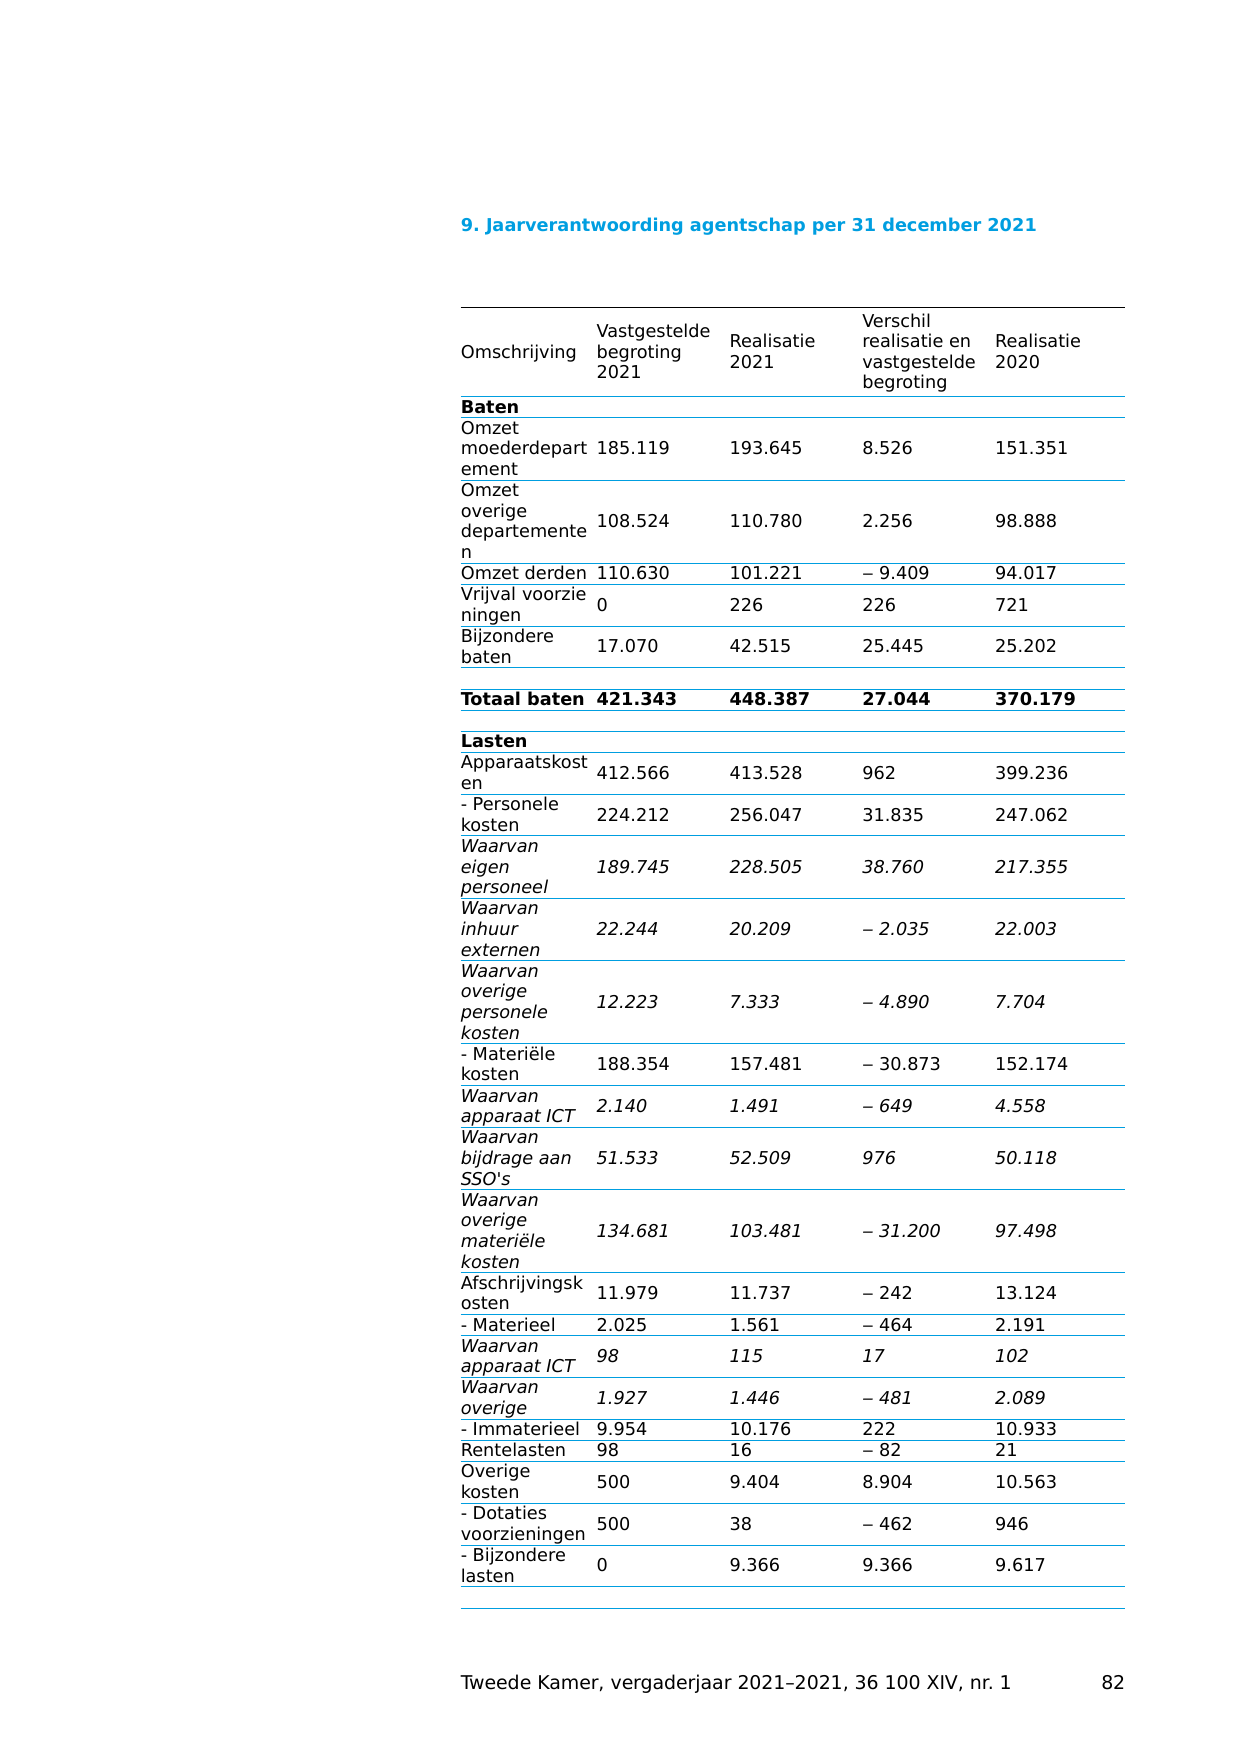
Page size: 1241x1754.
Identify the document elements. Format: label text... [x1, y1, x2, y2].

table_cell Omzet derden [461, 564, 593, 584]
table_cell 2.191 [992, 1315, 1125, 1335]
table_cell [859, 732, 992, 752]
table_cell Bijzondere baten [461, 627, 593, 667]
table_cell Rentelasten [461, 1441, 593, 1461]
table_cell 11.979 [594, 1273, 726, 1314]
table_cell 10.176 [726, 1420, 859, 1440]
table_cell 1.491 [726, 1086, 859, 1127]
table_cell ‒ 31.200 [859, 1190, 992, 1272]
table_cell - Bijzondere lasten [461, 1546, 593, 1586]
title 9. Jaarverantwoording agentschap per 31 december 2021 [461, 213, 1125, 236]
table_cell [594, 732, 726, 752]
table_cell 1.446 [726, 1378, 859, 1419]
table_cell 2.256 [859, 481, 992, 563]
table_cell 38.760 [859, 836, 992, 898]
table_cell - Materiële kosten [461, 1044, 593, 1085]
table_cell [992, 711, 1125, 731]
table_cell [992, 1587, 1125, 1607]
table_cell 102 [992, 1336, 1125, 1377]
table_cell 22.003 [992, 899, 1125, 960]
table_cell 256.047 [726, 795, 859, 835]
table_cell 151.351 [992, 418, 1125, 479]
table_cell 500 [594, 1504, 726, 1544]
table_cell 193.645 [726, 418, 859, 479]
table_cell 12.223 [594, 961, 726, 1043]
table_cell Waarvan apparaat ICT [461, 1336, 593, 1377]
table_cell ‒ 30.873 [859, 1044, 992, 1085]
table_cell 217.355 [992, 836, 1125, 898]
table_cell ‒ 242 [859, 1273, 992, 1314]
table_cell Waarvan bijdrage aan SSO's [461, 1128, 593, 1189]
table_cell 25.445 [859, 627, 992, 667]
table_cell 103.481 [726, 1190, 859, 1272]
table_cell 224.212 [594, 795, 726, 835]
table_cell Baten [461, 397, 593, 417]
table_cell 50.118 [992, 1128, 1125, 1189]
table_cell [594, 711, 726, 731]
table_cell ‒ 462 [859, 1504, 992, 1544]
table_cell [726, 1587, 859, 1607]
table_cell 189.745 [594, 836, 726, 898]
table_cell 188.354 [594, 1044, 726, 1085]
table_cell 0 [594, 585, 726, 626]
table_cell Waarvan apparaat ICT [461, 1086, 593, 1127]
table_cell 134.681 [594, 1190, 726, 1272]
table_cell 370.179 [992, 690, 1125, 709]
table_cell Waarvan overige personele kosten [461, 961, 593, 1043]
table_cell 9.366 [726, 1546, 859, 1586]
table_cell 13.124 [992, 1273, 1125, 1314]
table_cell [461, 668, 593, 688]
table_cell 22.244 [594, 899, 726, 960]
table_cell 1.561 [726, 1315, 859, 1335]
table_cell ‒ 649 [859, 1086, 992, 1127]
table_cell 226 [859, 585, 992, 626]
table_cell 222 [859, 1420, 992, 1440]
table_cell [726, 397, 859, 417]
table_cell 52.509 [726, 1128, 859, 1189]
table_cell 2.140 [594, 1086, 726, 1127]
table_cell 11.737 [726, 1273, 859, 1314]
table_cell 976 [859, 1128, 992, 1189]
table_cell [859, 668, 992, 688]
table_cell - Personele kosten [461, 795, 593, 835]
table_cell 9.954 [594, 1420, 726, 1440]
table_cell ‒ 82 [859, 1441, 992, 1461]
table_cell 94.017 [992, 564, 1125, 584]
table_cell 10.933 [992, 1420, 1125, 1440]
table_cell 0 [594, 1546, 726, 1586]
table_cell Verschil realisatie en vastgestelde begroting [859, 308, 992, 396]
table_cell 98 [594, 1336, 726, 1377]
table_cell [726, 732, 859, 752]
table_cell 4.558 [992, 1086, 1125, 1127]
table_cell 185.119 [594, 418, 726, 479]
table_cell Omschrijving [461, 308, 593, 396]
table_cell ‒ 481 [859, 1378, 992, 1419]
table_cell 413.528 [726, 753, 859, 794]
table_cell Afschrijvingskosten [461, 1273, 593, 1314]
table_cell 7.333 [726, 961, 859, 1043]
table_cell 101.221 [726, 564, 859, 584]
table_cell 412.566 [594, 753, 726, 794]
table_cell 115 [726, 1336, 859, 1377]
table_cell 108.524 [594, 481, 726, 563]
table_cell 946 [992, 1504, 1125, 1544]
table_cell 500 [594, 1462, 726, 1503]
table_cell 16 [726, 1441, 859, 1461]
table_cell Waarvan inhuur externen [461, 899, 593, 960]
table_cell ‒ 4.890 [859, 961, 992, 1043]
table_header Staat van baten en lasten van het baten-lastenagentschap NVWA (bedragen x € 1.000) [461, 259, 1125, 307]
table_cell 27.044 [859, 690, 992, 709]
table_cell 8.904 [859, 1462, 992, 1503]
table_cell ‒ 464 [859, 1315, 992, 1335]
table_cell [992, 397, 1125, 417]
table_cell 1.927 [594, 1378, 726, 1419]
table_cell 721 [992, 585, 1125, 626]
table_cell 17 [859, 1336, 992, 1377]
table_cell Omzet overige departementen [461, 481, 593, 563]
table_cell 2.025 [594, 1315, 726, 1335]
table_cell Vastgestelde begroting 2021 [594, 308, 726, 396]
table_cell Waarvan overige materiële kosten [461, 1190, 593, 1272]
table_cell 228.505 [726, 836, 859, 898]
table_cell 226 [726, 585, 859, 626]
table_cell Apparaatskosten [461, 753, 593, 794]
table_cell [992, 668, 1125, 688]
table_cell 399.236 [992, 753, 1125, 794]
table_cell Omzet moederdepartement [461, 418, 593, 479]
table_cell 51.533 [594, 1128, 726, 1189]
table_cell ‒ 9.409 [859, 564, 992, 584]
table_cell Waarvan eigen personeel [461, 836, 593, 898]
table_cell 157.481 [726, 1044, 859, 1085]
table_cell 98.888 [992, 481, 1125, 563]
table_cell [859, 711, 992, 731]
table_cell 8.526 [859, 418, 992, 479]
table_cell [594, 1587, 726, 1607]
table_cell Waarvan overige [461, 1378, 593, 1419]
table_cell [992, 732, 1125, 752]
table_cell 25.202 [992, 627, 1125, 667]
table_cell Realisatie 2021 [726, 308, 859, 396]
table_cell 247.062 [992, 795, 1125, 835]
table_cell - Materieel [461, 1315, 593, 1335]
table_cell 421.343 [594, 690, 726, 709]
table_cell ‒ 2.035 [859, 899, 992, 960]
table_cell 42.515 [726, 627, 859, 667]
table_cell 21 [992, 1441, 1125, 1461]
table_cell [461, 1587, 593, 1607]
table_cell [859, 1587, 992, 1607]
table_cell Overige kosten [461, 1462, 593, 1503]
table_cell Vrijval voorzieningen [461, 585, 593, 626]
table_cell [859, 397, 992, 417]
table_cell 20.209 [726, 899, 859, 960]
table_cell 110.630 [594, 564, 726, 584]
table_cell Realisatie 2020 [992, 308, 1125, 396]
table_cell - Dotaties voorzieningen [461, 1504, 593, 1544]
table_cell [594, 668, 726, 688]
table_cell 10.563 [992, 1462, 1125, 1503]
table_cell 98 [594, 1441, 726, 1461]
table_cell [594, 397, 726, 417]
table_cell 2.089 [992, 1378, 1125, 1419]
table_cell [461, 711, 593, 731]
table_cell 9.366 [859, 1546, 992, 1586]
table_cell 7.704 [992, 961, 1125, 1043]
table_cell 962 [859, 753, 992, 794]
table_cell 448.387 [726, 690, 859, 709]
table_cell 9.617 [992, 1546, 1125, 1586]
table_cell 31.835 [859, 795, 992, 835]
table_cell [726, 668, 859, 688]
table_cell 152.174 [992, 1044, 1125, 1085]
table_cell 97.498 [992, 1190, 1125, 1272]
table_cell 38 [726, 1504, 859, 1544]
table_cell 9.404 [726, 1462, 859, 1503]
table_cell - Immaterieel [461, 1420, 593, 1440]
table_cell Lasten [461, 732, 593, 752]
table_cell 110.780 [726, 481, 859, 563]
table_cell 17.070 [594, 627, 726, 667]
table_cell Totaal baten [461, 690, 593, 709]
table_cell [726, 711, 859, 731]
